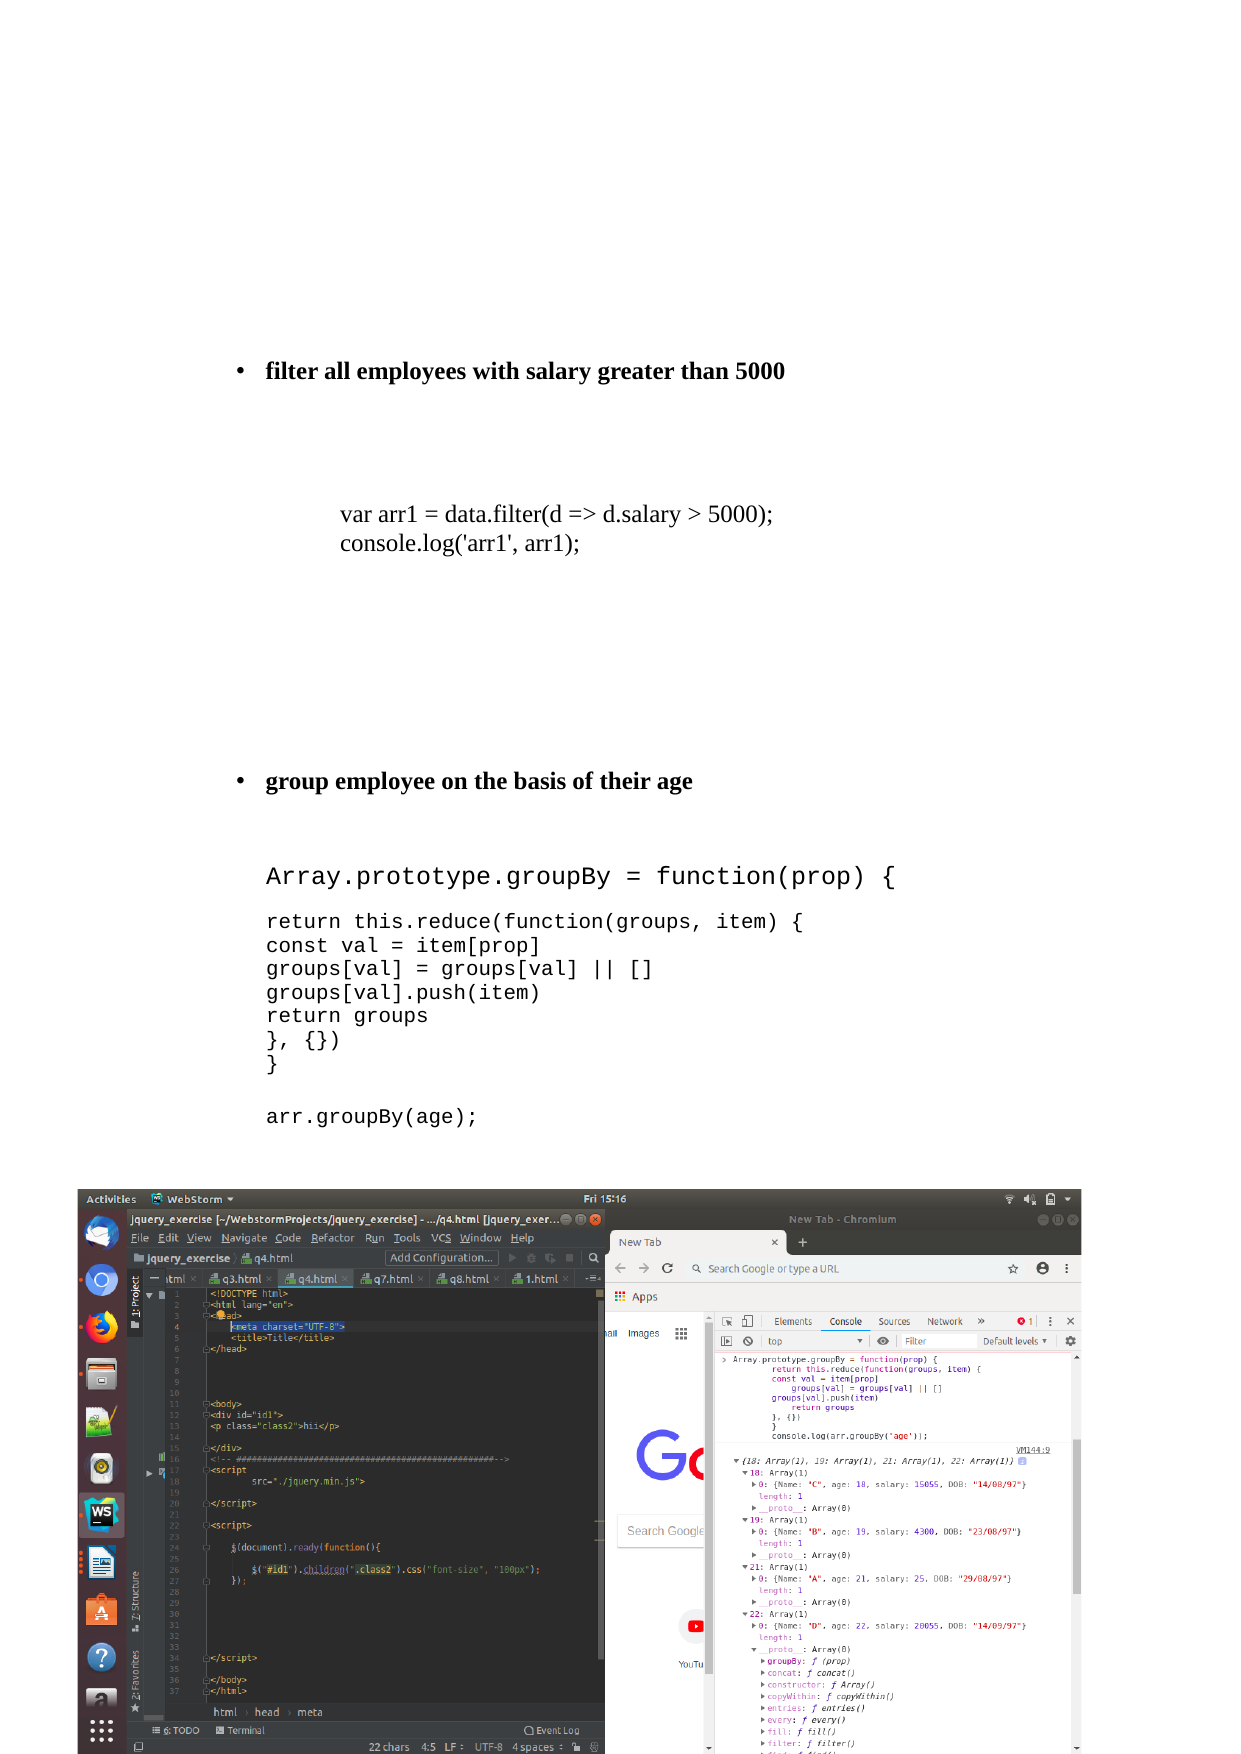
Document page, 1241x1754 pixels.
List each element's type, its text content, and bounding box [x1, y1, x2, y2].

list filter all employees with salary greater than 5000 [236, 356, 1122, 385]
text }, {}) [118, 1029, 1122, 1053]
text return groups [118, 1006, 1122, 1029]
list group employee on the basis of their age [236, 766, 1122, 794]
text groups[val] = groups[val] || [] [118, 958, 1122, 982]
text return this.reduce(function(groups, item) { [118, 911, 1122, 934]
text var arr1 = data.filter(d => d.salary > 5000); [118, 499, 1122, 528]
text const val = item[prop] [118, 934, 1122, 958]
text console.log('arr1', arr1); [118, 528, 1122, 556]
text groups[val].push(item) [118, 982, 1122, 1006]
text } [118, 1053, 1122, 1076]
text Array.prototype.groupBy = function(prop) { [118, 861, 1122, 892]
text arr.groupBy(age); [118, 1106, 1122, 1129]
picture [77, 1189, 1082, 1754]
